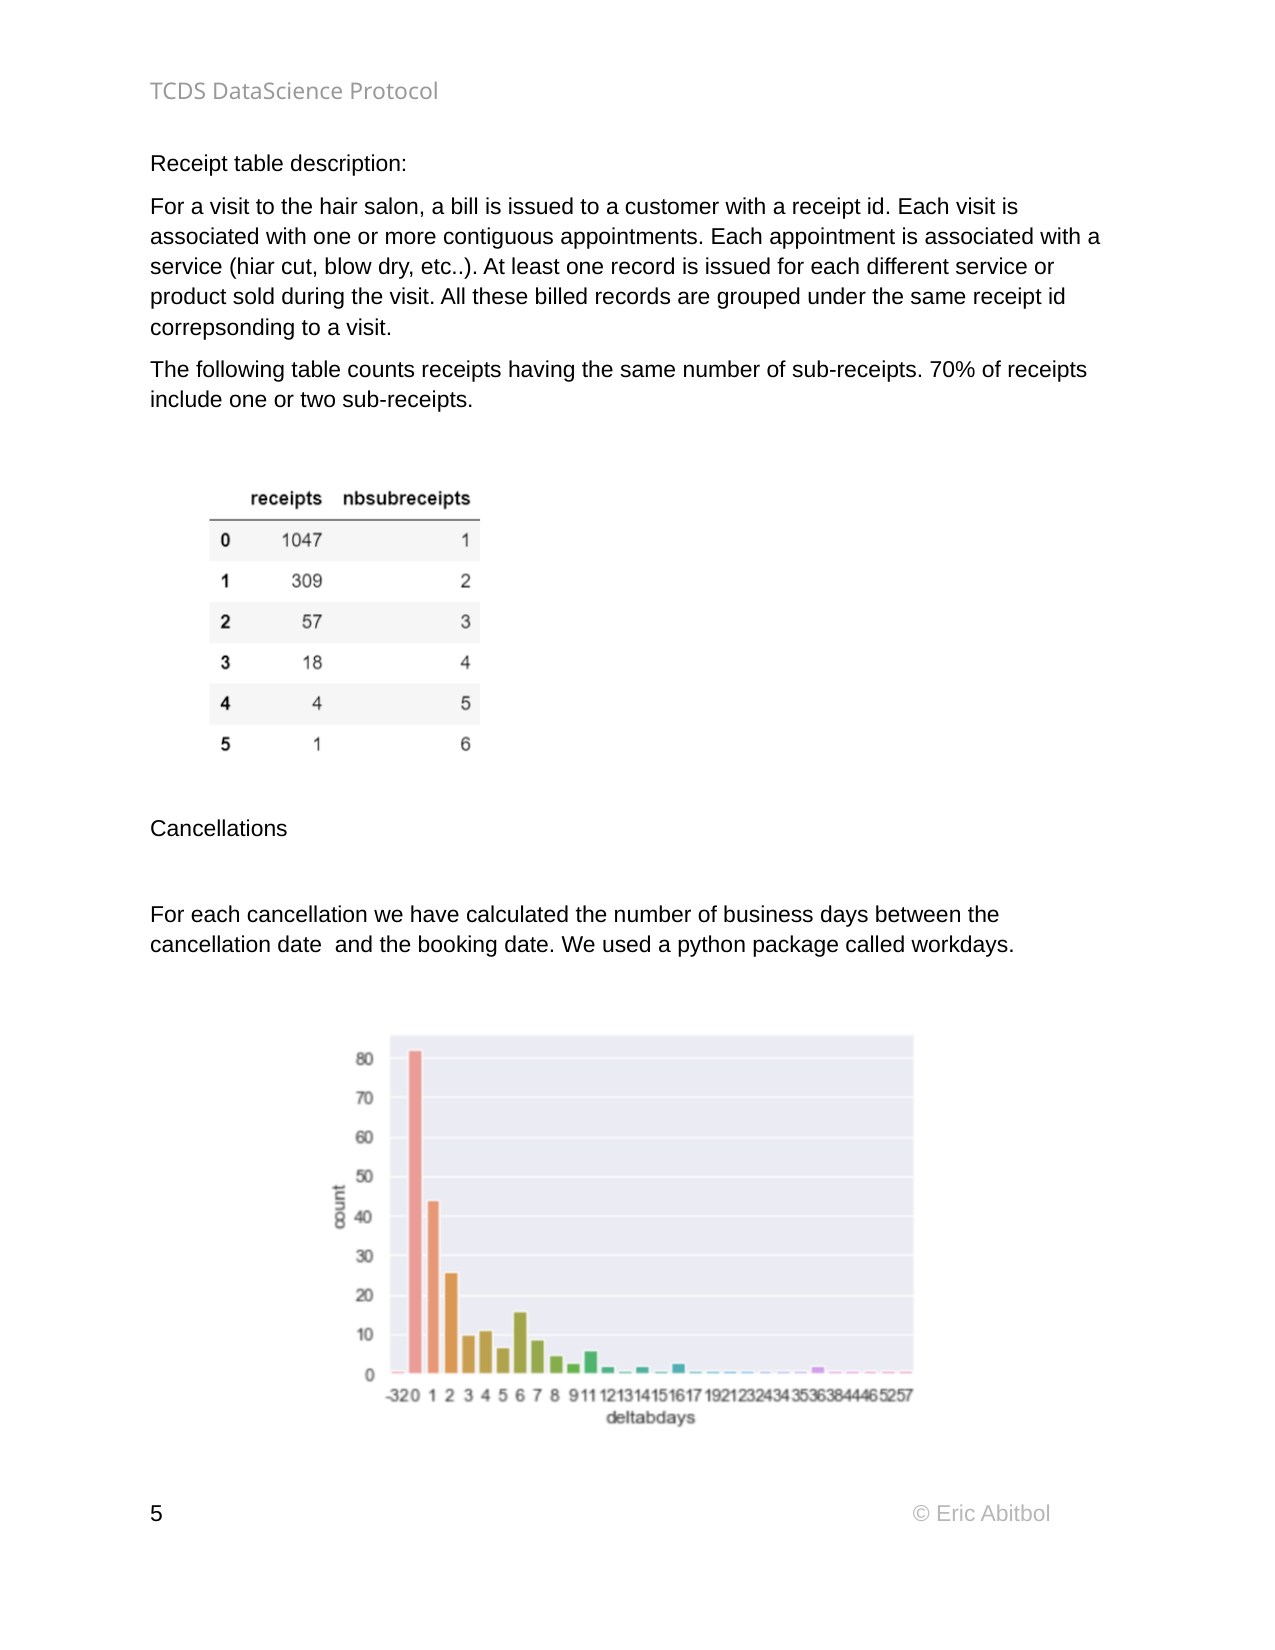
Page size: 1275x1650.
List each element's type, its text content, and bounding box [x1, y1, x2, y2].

text For each cancellation we have calculated the number of business days between the cancellation date and the booking date. We used a python package called workdays. [150, 901, 1125, 957]
picture [198, 477, 525, 769]
text Receipt table description: [150, 150, 1125, 176]
text The following table counts receipts having the same number of sub-receipts. 70% of receipts include one or two sub-receipts. [150, 356, 1125, 413]
picture [304, 1016, 971, 1438]
text Cancellations [150, 815, 1125, 842]
text For a visit to the hair salon, a bill is issued to a customer with a receipt id. Each visit is associated with one or more contiguous appointments. Each appointment is associated with a service (hiar cut, blow dry, etc..). At least one record is issued for each different service or product sold during the visit. All these billed records are grouped under the same receipt id correpsonding to a visit. [150, 193, 1125, 340]
